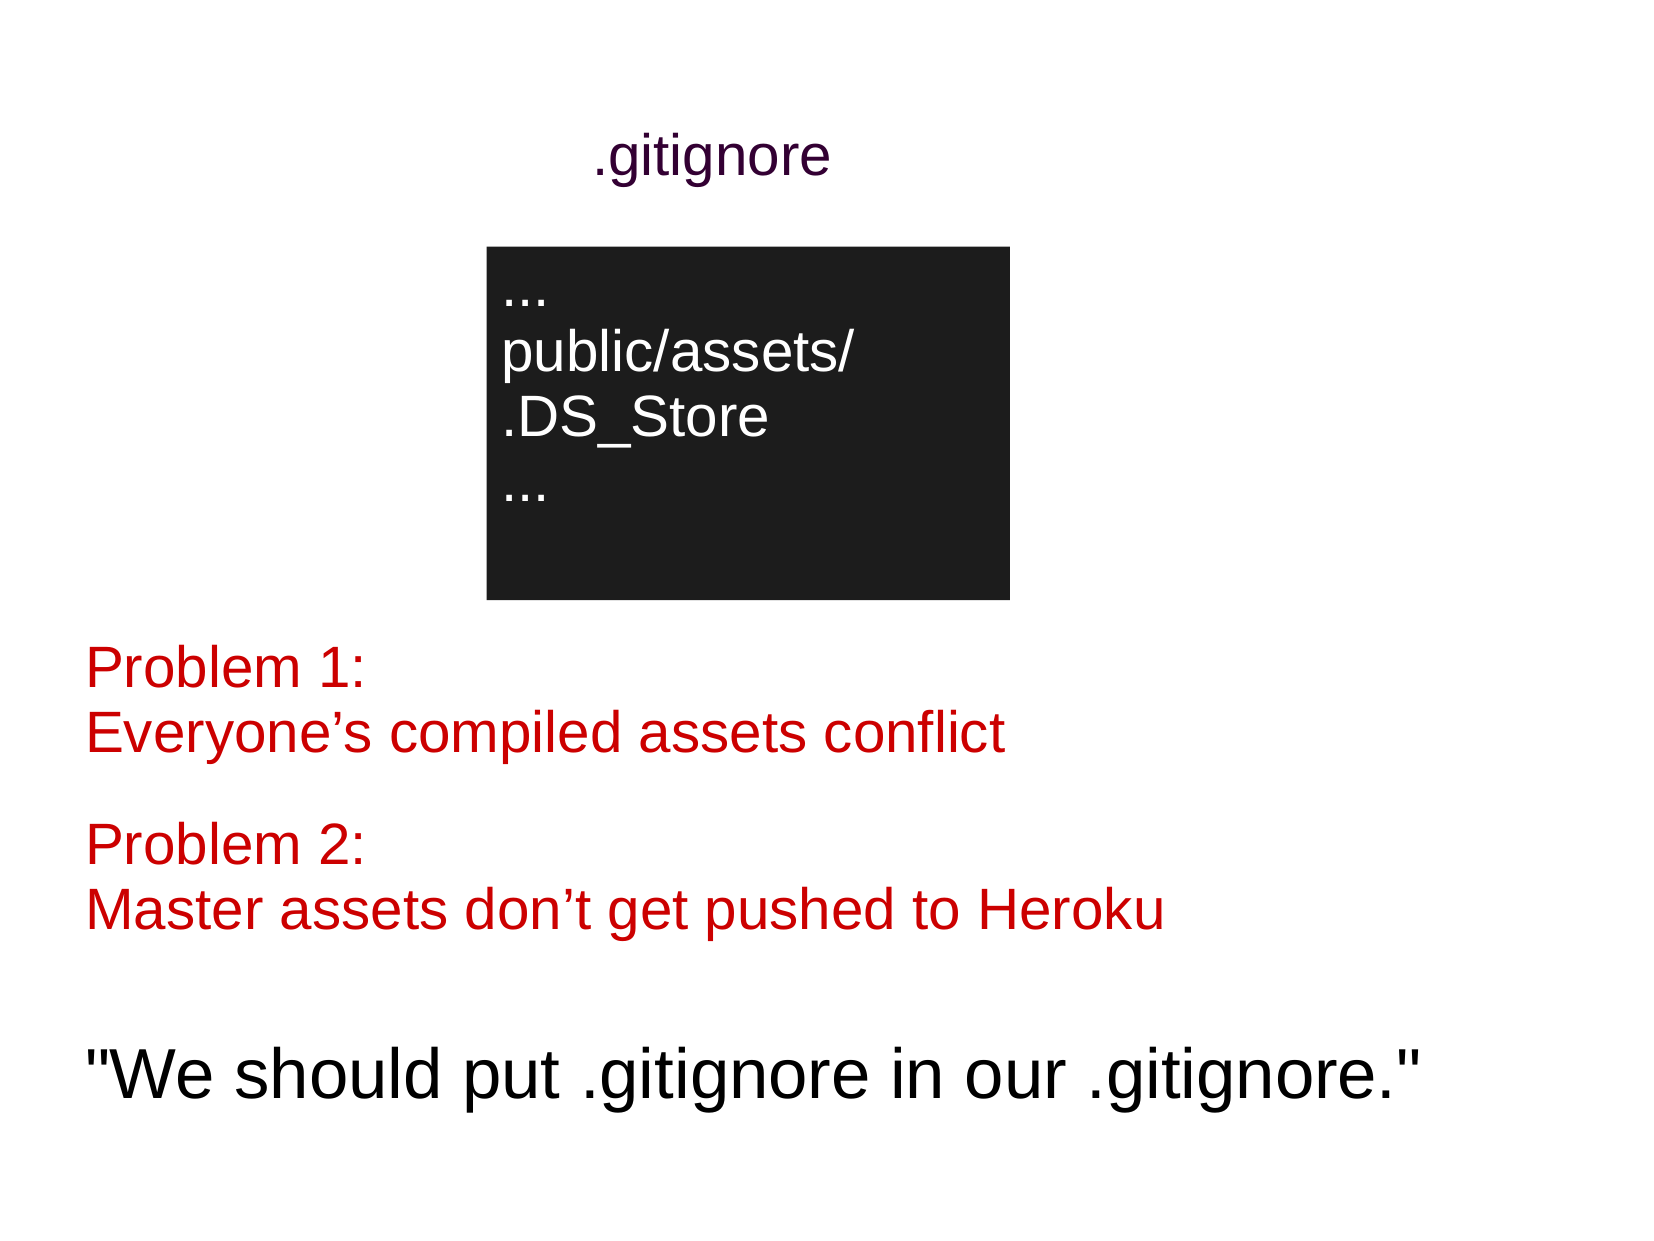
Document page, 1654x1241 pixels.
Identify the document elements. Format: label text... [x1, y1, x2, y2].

text_box .gitignore [577, 115, 980, 202]
text_box ... public/assets/ .DS_Store ... [486, 246, 1010, 601]
text_box Problem 1: Everyone’s compiled assets conflict Problem 2: Master assets don’t get pushed to Heroku "We should put .gitignore in our .gitignore." [70, 627, 1624, 1168]
